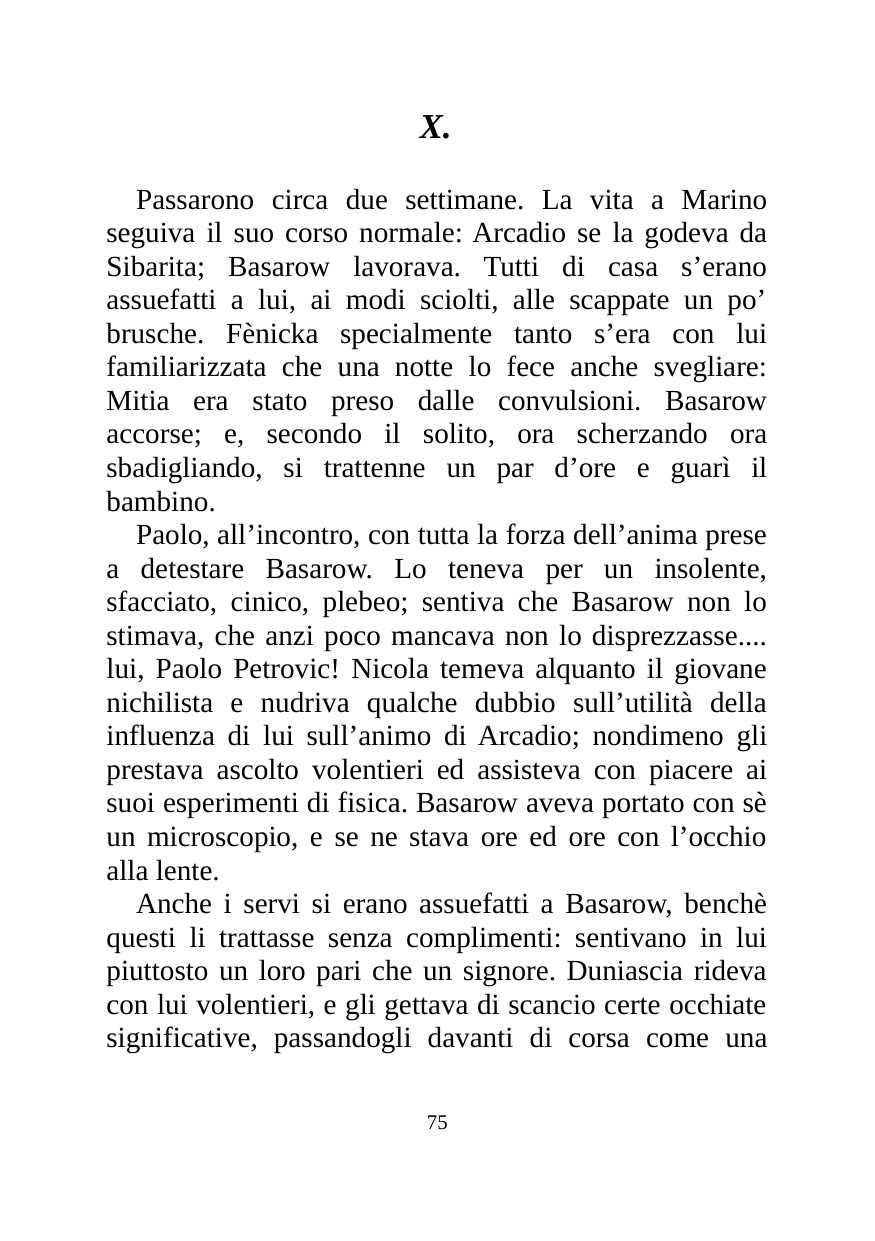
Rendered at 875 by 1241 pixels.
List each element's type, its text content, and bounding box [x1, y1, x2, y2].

text Anche i servi si erano assuefatti a Basarow, benchè questi li trattasse senza complimenti: sentivano in lui piuttosto un loro pari che un signore. Duniascia rideva con lui volentieri, e gli gettava di scancio certe occhiate significative, passandogli davanti di corsa come una [106, 886, 768, 1054]
text Passarono circa due settimane. La vita a Marino seguiva il suo corso normale: Arcadio se la godeva da Sibarita; Basarow lavorava. Tutti di casa s’erano assuefatti a lui, ai modi sciolti, alle scappate un po’ brusche. Fènicka specialmente tanto s’era con lui familiarizzata che una notte lo fece anche svegliare: Mitia era stato preso dalle convulsioni. Basarow accorse; e, secondo il solito, ora scherzando ora sbadigliando, si trattenne un par d’ore e guarì il bambino. [106, 182, 768, 517]
text Paolo, all’incontro, con tutta la forza dell’anima prese a detestare Basarow. Lo teneva per un insolente, sfacciato, cinico, plebeo; sentiva che Basarow non lo stimava, che anzi poco mancava non lo disprezzasse.... lui, Paolo Petrovic! Nicola temeva alquanto il giovane nichilista e nudriva qualche dubbio sull’utilità della influenza di lui sull’animo di Arcadio; nondimeno gli prestava ascolto volentieri ed assisteva con piacere ai suoi esperimenti di fisica. Basarow aveva portato con sè un microscopio, e se ne stava ore ed ore con l’occhio alla lente. [106, 517, 768, 886]
subtitle X. [106, 106, 768, 146]
